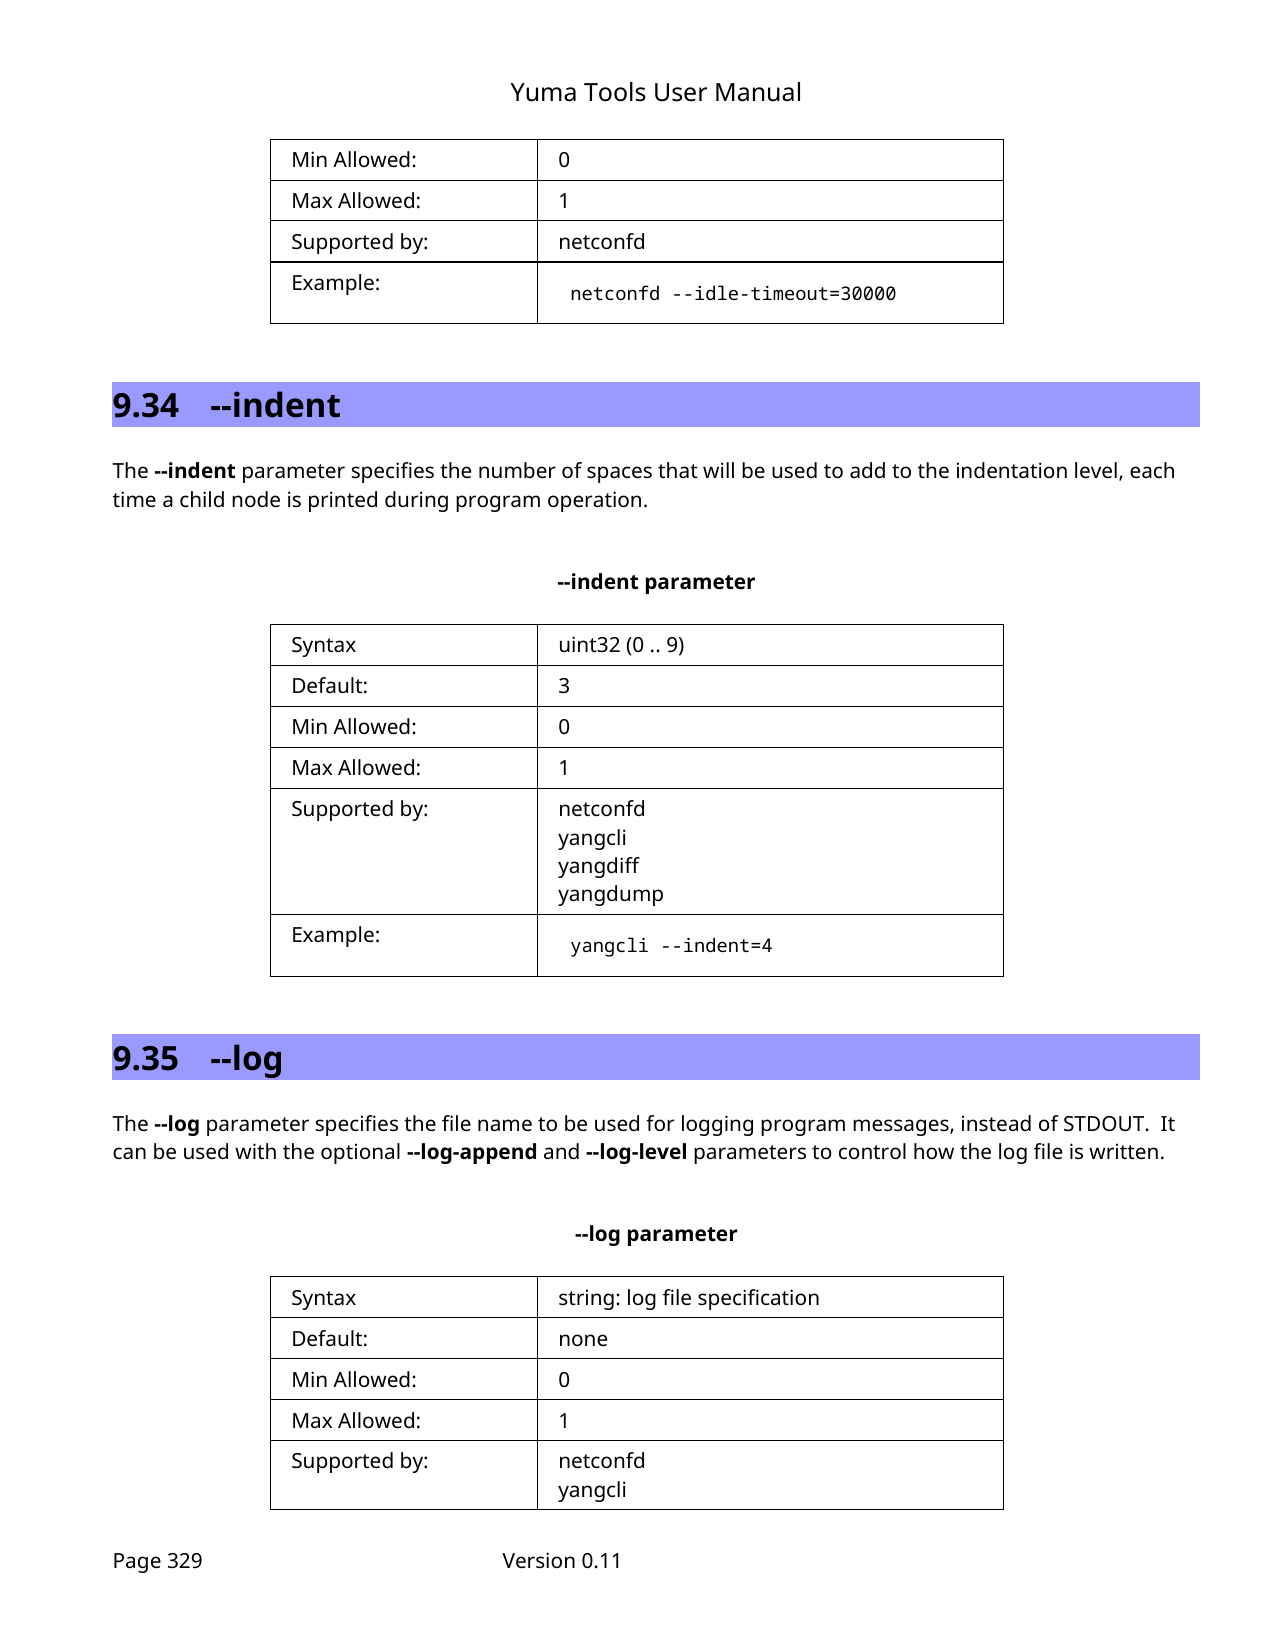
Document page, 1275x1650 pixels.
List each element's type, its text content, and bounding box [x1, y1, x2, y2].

subtitle --indent [112, 382, 1200, 427]
table_header uint32 (0 .. 9) [538, 625, 1003, 665]
table_cell Supported by: [271, 789, 537, 914]
text The --indent parameter specifies the number of spaces that will be used to add to the indentation level, each time a child node is printed during program operation. [112, 457, 1200, 513]
table_cell netconfd yangcli yangdiff yangdump [538, 789, 1003, 914]
table_header string: log file specification [538, 1277, 1003, 1317]
table_cell Min Allowed: [271, 707, 537, 747]
table_cell 0 [538, 707, 1003, 747]
table_cell Max Allowed: [271, 181, 537, 220]
table_cell none [538, 1318, 1003, 1358]
table_cell Max Allowed: [271, 1400, 537, 1440]
table_cell 1 [538, 1400, 1003, 1440]
text The --log parameter specifies the file name to be used for logging program messages, instead of STDOUT. It can be used with the optional --log-append and --log-level parameters to control how the log file is written. [112, 1109, 1200, 1166]
table_cell Supported by: [271, 1441, 537, 1509]
table_cell Max Allowed: [271, 748, 537, 787]
table_cell Example: [271, 263, 537, 323]
table_header Syntax [271, 625, 537, 665]
table_cell Default: [271, 666, 537, 706]
table_header Syntax [271, 1277, 537, 1317]
table_cell 3 [538, 666, 1003, 706]
table_cell netconfd [538, 221, 1003, 261]
subtitle --log [112, 1034, 1200, 1080]
subtitle --indent parameter [127, 567, 1185, 595]
table_cell 0 [538, 1359, 1003, 1399]
table_cell yangcli --indent=4 [538, 915, 1003, 976]
table_cell netconfd yangcli [538, 1441, 1003, 1509]
table_cell 1 [538, 748, 1003, 787]
table_cell 1 [538, 181, 1003, 220]
table_cell netconfd --idle-timeout=30000 [538, 263, 1003, 323]
subtitle --log parameter [127, 1219, 1185, 1248]
table_cell Example: [271, 915, 537, 976]
table_cell Min Allowed: [271, 140, 537, 179]
table_cell Supported by: [271, 221, 537, 261]
table_cell Default: [271, 1318, 537, 1358]
table_cell 0 [538, 140, 1003, 179]
table_cell Min Allowed: [271, 1359, 537, 1399]
